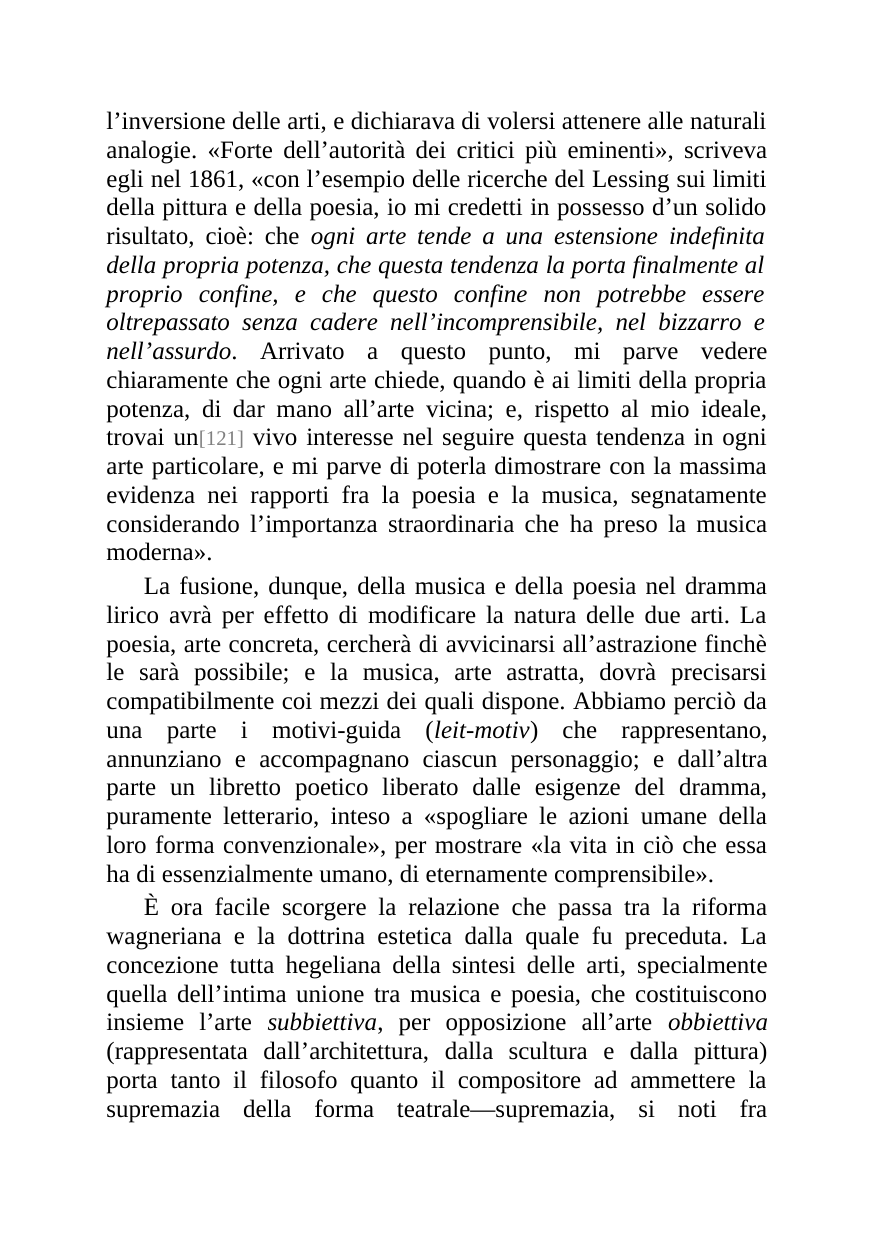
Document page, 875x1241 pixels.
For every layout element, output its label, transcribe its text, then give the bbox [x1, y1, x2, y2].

text l’inversione delle arti, e dichiarava di volersi attenere alle naturali analogie. «Forte dell’autorità dei critici più eminenti», scriveva egli nel 1861, «con l’esempio delle ricerche del Lessing sui limiti della pittura e della poesia, io mi credetti in possesso d’un solido risultato, cioè: che ogni arte tende a una estensione indefinita della propria potenza, che questa tendenza la porta finalmente al proprio confine, e che questo confine non potrebbe essere oltrepassato senza cadere nell’incomprensibile, nel bizzarro e nell’assurdo. Arrivato a questo punto, mi parve vedere chiaramente che ogni arte chiede, quando è ai limiti della propria potenza, di dar mano all’arte vicina; e, rispetto al mio ideale, trovai un[121] vivo interesse nel seguire questa tendenza in ogni arte particolare, e mi parve di poterla dimostrare con la massima evidenza nei rapporti fra la poesia e la musica, segnatamente considerando l’importanza straordinaria che ha preso la musica moderna». [106, 106, 768, 566]
text La fusione, dunque, della musica e della poesia nel dramma lirico avrà per effetto di modificare la natura delle due arti. La poesia, arte concreta, cercherà di avvicinarsi all’astrazione finchè le sarà possibile; e la musica, arte astratta, dovrà precisarsi compatibilmente coi mezzi dei quali dispone. Abbiamo perciò da una parte i motivi-guida (leit-motiv) che rappresentano, annunziano e accompagnano ciascun personaggio; e dall’altra parte un libretto poetico liberato dalle esigenze del dramma, puramente letterario, inteso a «spogliare le azioni umane della loro forma convenzionale», per mostrare «la vita in ciò che essa ha di essenzialmente umano, di eternamente comprensibile». [106, 571, 768, 887]
text È ora facile scorgere la relazione che passa tra la riforma wagneriana e la dottrina estetica dalla quale fu preceduta. La concezione tutta hegeliana della sintesi delle arti, specialmente quella dell’intima unione tra musica e poesia, che costituiscono insieme l’arte subbiettiva, per opposizione all’arte obbiettiva (rappresentata dall’architettura, dalla scultura e dalla pittura) porta tanto il filosofo quanto il compositore ad ammettere la supremazia della forma teatrale—supremazia, si noti fra [106, 892, 768, 1122]
